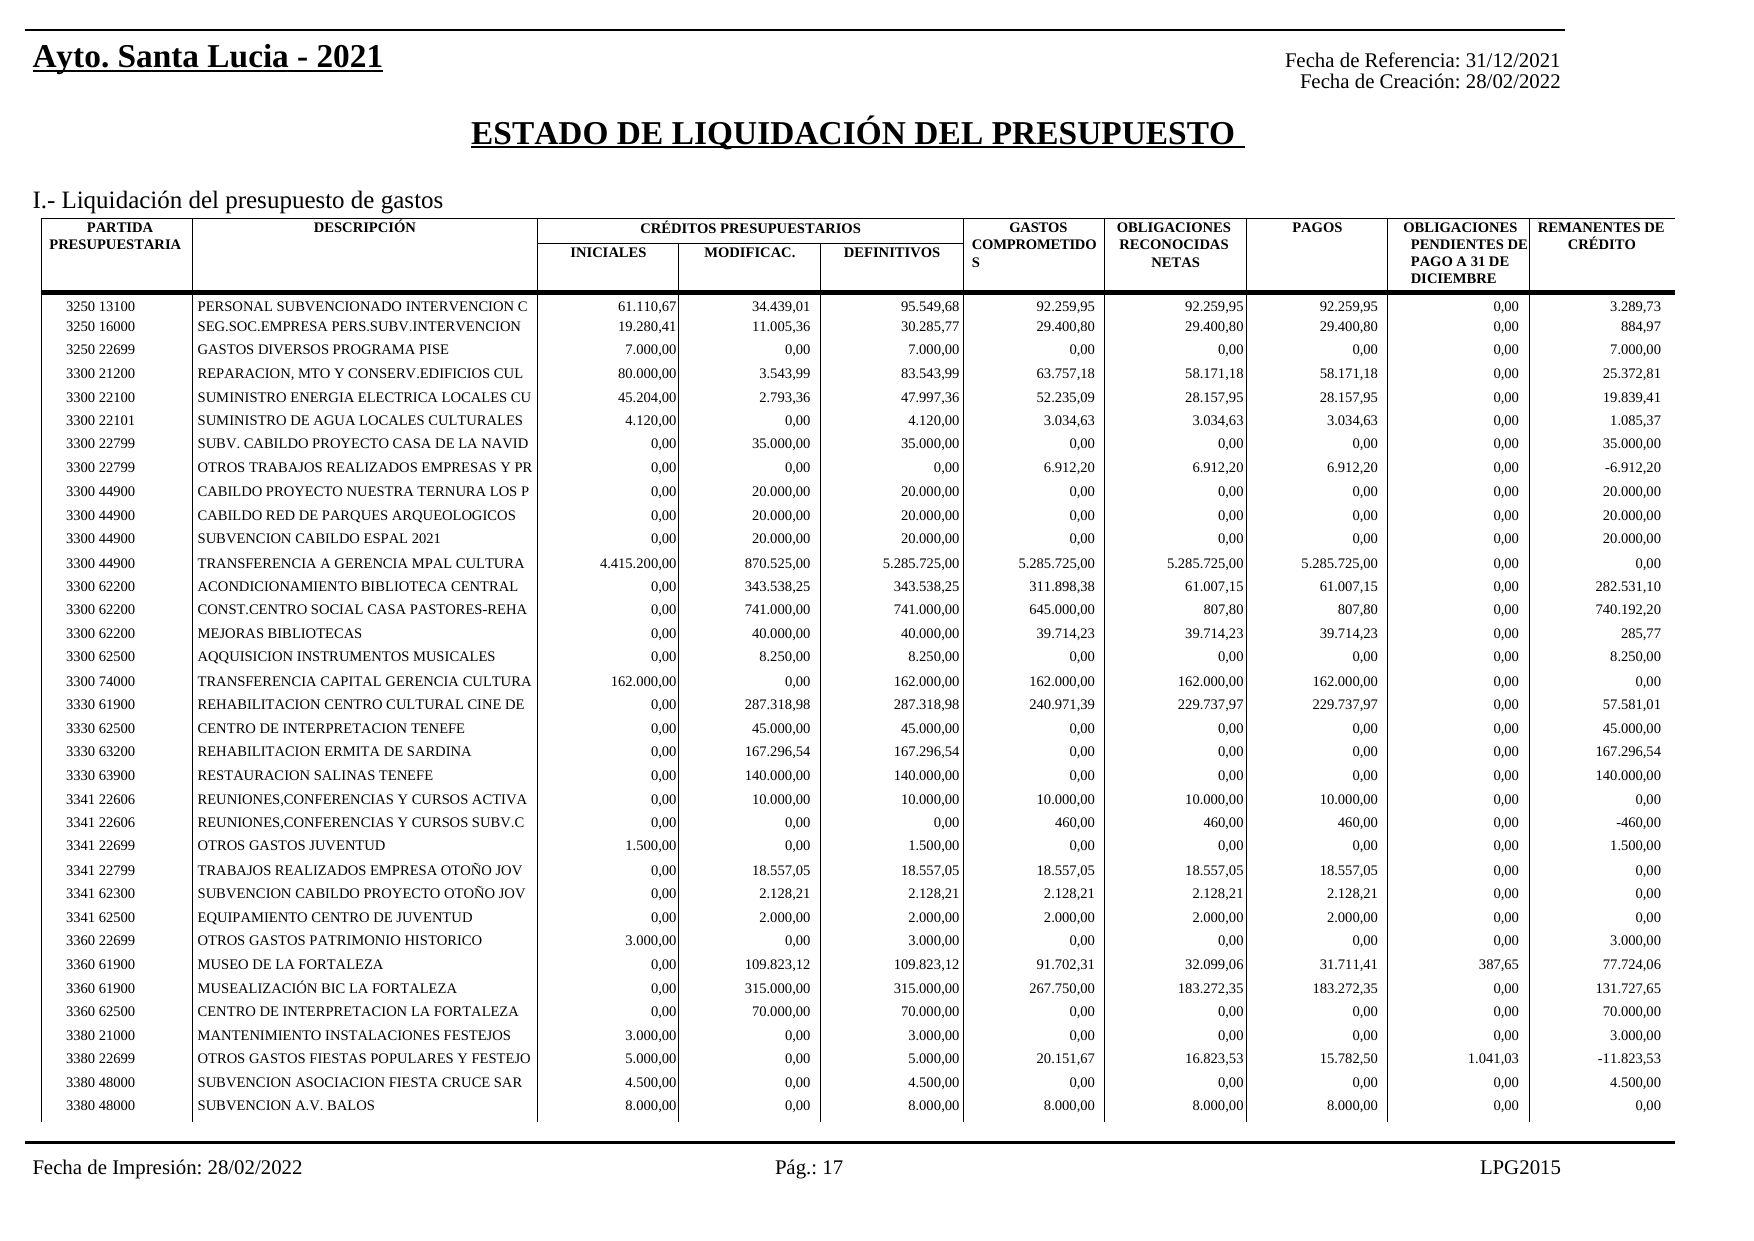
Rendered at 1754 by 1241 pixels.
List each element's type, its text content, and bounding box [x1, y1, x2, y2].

table_cell 0,00 [1105, 834, 1246, 857]
table_cell 0,00 [1105, 1000, 1246, 1023]
table_cell 0,00 [821, 456, 963, 479]
table_cell 0,00 [1247, 432, 1387, 456]
table_cell 0,00 [679, 1047, 820, 1071]
table_cell 0,00 [538, 598, 678, 621]
table_cell 3341 22799 [42, 858, 192, 881]
table_cell CABILDO RED DE PARQUES ARQUEOLOGICOS [193, 503, 537, 526]
table_cell 0,00 [1530, 787, 1675, 811]
table_cell 5.285.725,00 [821, 551, 963, 574]
table_cell 3341 22606 [42, 787, 192, 811]
table_cell OTROS TRABAJOS REALIZADOS EMPRESAS Y PR [193, 456, 537, 479]
table_cell 0,00 [1105, 503, 1246, 526]
table_cell REHABILITACION ERMITA DE SARDINA [193, 740, 537, 763]
table_cell 29.400,80 [1247, 314, 1387, 337]
table_cell 3300 21200 [42, 361, 192, 384]
table_cell 20.000,00 [1530, 480, 1675, 503]
table_cell 0,00 [1105, 740, 1246, 763]
table_cell -11.823,53 [1530, 1047, 1675, 1071]
table_cell 40.000,00 [679, 621, 820, 645]
table_cell 0,00 [1388, 456, 1529, 479]
table_cell 0,00 [1388, 692, 1529, 716]
table_cell 18.557,05 [1105, 858, 1246, 881]
table_cell 3.289,73 [1530, 295, 1675, 314]
table_cell 0,00 [1388, 598, 1529, 621]
table_cell 8.000,00 [821, 1094, 963, 1122]
table_cell 287.318,98 [679, 692, 820, 716]
table_cell 3.000,00 [821, 929, 963, 952]
table_cell CENTRO DE INTERPRETACION LA FORTALEZA [193, 1000, 537, 1023]
table_cell 645.000,00 [964, 598, 1104, 621]
table_cell 6.912,20 [1247, 456, 1387, 479]
table_cell 61.110,67 [538, 295, 678, 314]
table_cell SUBVENCION CABILDO PROYECTO OTOÑO JOV [193, 881, 537, 905]
table_cell 109.823,12 [679, 953, 820, 976]
table_cell 0,00 [1247, 480, 1387, 503]
table_cell 3.543,99 [679, 361, 820, 384]
text Fecha de Creación: 28/02/2022 [1300, 75, 1674, 91]
table_cell 35.000,00 [821, 432, 963, 456]
table_cell 0,00 [1388, 551, 1529, 574]
table_cell 0,00 [821, 811, 963, 834]
table_cell 3300 44900 [42, 526, 192, 551]
table_cell 0,00 [964, 929, 1104, 952]
table_cell 3300 44900 [42, 480, 192, 503]
table_cell 0,00 [1388, 929, 1529, 952]
table_cell 45.000,00 [1530, 716, 1675, 739]
table_cell 20.151,67 [964, 1047, 1104, 1071]
table_cell 5.285.725,00 [964, 551, 1104, 574]
table_cell 19.280,41 [538, 314, 678, 337]
table_cell 61.007,15 [1105, 574, 1246, 597]
text I.- Liquidación del presupuesto de gastos [32, 187, 1674, 214]
table_cell DEFINITIVOS [821, 244, 963, 290]
table_cell 45.000,00 [821, 716, 963, 739]
table_cell 3341 62500 [42, 905, 192, 928]
table_cell 0,00 [1388, 338, 1529, 361]
table_cell 3300 22799 [42, 456, 192, 479]
text ESTADO DE LIQUIDACIÓN DEL PRESUPUESTO [32, 113, 1674, 152]
table_cell 3.000,00 [538, 1023, 678, 1047]
text Ayto. Santa Lucia - 2021 Fecha de Referencia: 31/12/2021 [32, 39, 1674, 75]
table_cell 5.000,00 [538, 1047, 678, 1071]
table_cell 16.823,53 [1105, 1047, 1246, 1071]
table_cell 884,97 [1530, 314, 1675, 337]
table_cell 285,77 [1530, 621, 1675, 645]
table_cell 0,00 [964, 338, 1104, 361]
table_cell 162.000,00 [1247, 669, 1387, 692]
table_cell 77.724,06 [1530, 953, 1675, 976]
table_cell 0,00 [1530, 551, 1675, 574]
table_cell 92.259,95 [1105, 295, 1246, 314]
table_cell 140.000,00 [679, 763, 820, 787]
table_header PARTIDA PRESUPUESTARIA [42, 219, 192, 290]
table_cell 741.000,00 [679, 598, 820, 621]
table_cell 20.000,00 [679, 526, 820, 551]
table_cell 92.259,95 [964, 295, 1104, 314]
table_cell 0,00 [1105, 645, 1246, 668]
table_cell 0,00 [1388, 740, 1529, 763]
table_cell 0,00 [538, 811, 678, 834]
table_cell 18.557,05 [679, 858, 820, 881]
table_header DESCRIPCIÓN [193, 219, 537, 290]
table_cell 0,00 [1105, 763, 1246, 787]
table_cell 20.000,00 [1530, 503, 1675, 526]
table_cell 3330 61900 [42, 692, 192, 716]
table_cell TRABAJOS REALIZADOS EMPRESA OTOÑO JOV [193, 858, 537, 881]
table_cell 5.285.725,00 [1247, 551, 1387, 574]
table_cell 0,00 [1388, 881, 1529, 905]
table_cell 807,80 [1105, 598, 1246, 621]
table_cell 7.000,00 [821, 338, 963, 361]
table_cell 7.000,00 [1530, 338, 1675, 361]
table_cell 8.000,00 [1105, 1094, 1246, 1122]
table_cell 0,00 [1388, 669, 1529, 692]
table_cell 8.000,00 [538, 1094, 678, 1122]
table_cell 0,00 [1105, 1071, 1246, 1094]
table_cell 6.912,20 [1105, 456, 1246, 479]
table_cell 35.000,00 [679, 432, 820, 456]
table_cell 52.235,09 [964, 385, 1104, 408]
table_cell MANTENIMIENTO INSTALACIONES FESTEJOS [193, 1023, 537, 1047]
table_cell 10.000,00 [1105, 787, 1246, 811]
table_cell OTROS GASTOS FIESTAS POPULARES Y FESTEJO [193, 1047, 537, 1071]
table_cell 0,00 [538, 1000, 678, 1023]
table_cell 3341 62300 [42, 881, 192, 905]
table_cell 61.007,15 [1247, 574, 1387, 597]
table_cell 1.041,03 [1388, 1047, 1529, 1071]
table_cell SEG.SOC.EMPRESA PERS.SUBV.INTERVENCION [193, 314, 537, 337]
table_cell CENTRO DE INTERPRETACION TENEFE [193, 716, 537, 739]
table_cell 0,00 [538, 621, 678, 645]
table_cell 0,00 [1388, 409, 1529, 432]
table_cell 0,00 [1388, 905, 1529, 928]
table_cell 0,00 [1105, 432, 1246, 456]
table_cell 3330 63900 [42, 763, 192, 787]
table_cell 3360 62500 [42, 1000, 192, 1023]
table_cell 3300 22101 [42, 409, 192, 432]
table_cell GASTOS DIVERSOS PROGRAMA PISE [193, 338, 537, 361]
table_cell 3330 62500 [42, 716, 192, 739]
table_cell 0,00 [1105, 526, 1246, 551]
table_cell 3.000,00 [538, 929, 678, 952]
table_cell 0,00 [538, 574, 678, 597]
table_cell 870.525,00 [679, 551, 820, 574]
table_cell 0,00 [679, 456, 820, 479]
table_cell 0,00 [1388, 361, 1529, 384]
table_cell 0,00 [679, 1094, 820, 1122]
table_cell 0,00 [1530, 858, 1675, 881]
table_cell 3360 61900 [42, 953, 192, 976]
table_cell 29.400,80 [1105, 314, 1246, 337]
table_cell 0,00 [538, 692, 678, 716]
table_cell 25.372,81 [1530, 361, 1675, 384]
table_cell 460,00 [1247, 811, 1387, 834]
table_cell 0,00 [1388, 716, 1529, 739]
table_cell 4.415.200,00 [538, 551, 678, 574]
table_cell 47.997,36 [821, 385, 963, 408]
table_cell 3.034,63 [1247, 409, 1387, 432]
table_cell 15.782,50 [1247, 1047, 1387, 1071]
table_cell 0,00 [1247, 1023, 1387, 1047]
table_cell PERSONAL SUBVENCIONADO INTERVENCION C [193, 295, 537, 314]
table_cell 3300 22799 [42, 432, 192, 456]
table_cell 0,00 [1530, 905, 1675, 928]
table_cell 460,00 [1105, 811, 1246, 834]
table_header REMANENTES DE CRÉDITO [1530, 219, 1675, 290]
table_cell 0,00 [679, 1023, 820, 1047]
table_cell 30.285,77 [821, 314, 963, 337]
table_header GASTOS COMPROMETIDOS [964, 219, 1104, 290]
table_cell 3380 48000 [42, 1071, 192, 1094]
table_cell TRANSFERENCIA A GERENCIA MPAL CULTURA [193, 551, 537, 574]
table_cell 0,00 [1530, 669, 1675, 692]
table_cell 4.120,00 [821, 409, 963, 432]
table_cell MUSEO DE LA FORTALEZA [193, 953, 537, 976]
table_cell 3341 22699 [42, 834, 192, 857]
table_cell -6.912,20 [1530, 456, 1675, 479]
table_cell 0,00 [538, 763, 678, 787]
table_cell 10.000,00 [679, 787, 820, 811]
table_cell 3300 44900 [42, 551, 192, 574]
table_cell MEJORAS BIBLIOTECAS [193, 621, 537, 645]
table_cell 0,00 [538, 716, 678, 739]
table_cell 183.272,35 [1105, 976, 1246, 999]
table_cell 0,00 [679, 834, 820, 857]
table_cell 20.000,00 [821, 503, 963, 526]
table_cell 3300 62200 [42, 574, 192, 597]
table_cell MODIFICAC. [679, 244, 820, 290]
table_cell 0,00 [1247, 1000, 1387, 1023]
table_cell 0,00 [1247, 1071, 1387, 1094]
table_cell 387,65 [1388, 953, 1529, 976]
table_cell 1.085,37 [1530, 409, 1675, 432]
table_cell 0,00 [964, 480, 1104, 503]
table_cell 0,00 [964, 740, 1104, 763]
table_cell 1.500,00 [538, 834, 678, 857]
table_cell 0,00 [538, 526, 678, 551]
table_cell 0,00 [1105, 338, 1246, 361]
table_cell 3.000,00 [1530, 929, 1675, 952]
table_cell 741.000,00 [821, 598, 963, 621]
table_cell EQUIPAMIENTO CENTRO DE JUVENTUD [193, 905, 537, 928]
table_cell 3380 22699 [42, 1047, 192, 1071]
table_cell 3360 22699 [42, 929, 192, 952]
table_cell 10.000,00 [964, 787, 1104, 811]
table_cell 2.000,00 [821, 905, 963, 928]
table_cell 8.250,00 [821, 645, 963, 668]
table_cell 92.259,95 [1247, 295, 1387, 314]
table_cell -460,00 [1530, 811, 1675, 834]
table_cell 0,00 [679, 669, 820, 692]
table_cell 3300 62200 [42, 598, 192, 621]
table_cell 70.000,00 [821, 1000, 963, 1023]
table_cell RESTAURACION SALINAS TENEFE [193, 763, 537, 787]
table_cell 18.557,05 [964, 858, 1104, 881]
table_cell 35.000,00 [1530, 432, 1675, 456]
table_cell 31.711,41 [1247, 953, 1387, 976]
table_cell 3300 62500 [42, 645, 192, 668]
table_cell 0,00 [679, 338, 820, 361]
table_cell 0,00 [1388, 574, 1529, 597]
table_cell 315.000,00 [679, 976, 820, 999]
table_cell 2.128,21 [679, 881, 820, 905]
table_cell 0,00 [1247, 929, 1387, 952]
table_cell 167.296,54 [1530, 740, 1675, 763]
table_cell 0,00 [1388, 314, 1529, 337]
table_cell 1.500,00 [1530, 834, 1675, 857]
table_cell 0,00 [964, 1000, 1104, 1023]
table_cell 183.272,35 [1247, 976, 1387, 999]
table_cell 8.250,00 [679, 645, 820, 668]
table_header PAGOS [1247, 219, 1387, 290]
table_cell 229.737,97 [1105, 692, 1246, 716]
table_cell 0,00 [1388, 295, 1529, 314]
table_cell 0,00 [538, 645, 678, 668]
table_cell 39.714,23 [1105, 621, 1246, 645]
table_cell 70.000,00 [679, 1000, 820, 1023]
table_cell 20.000,00 [679, 503, 820, 526]
table_cell 0,00 [964, 1023, 1104, 1047]
table_cell 0,00 [1388, 763, 1529, 787]
table_cell 140.000,00 [1530, 763, 1675, 787]
table_cell 3360 61900 [42, 976, 192, 999]
table_cell 0,00 [1247, 503, 1387, 526]
table_cell 19.839,41 [1530, 385, 1675, 408]
table_cell AQQUISICION INSTRUMENTOS MUSICALES [193, 645, 537, 668]
table_cell 3250 16000 [42, 314, 192, 337]
table_cell 0,00 [964, 432, 1104, 456]
table_cell 29.400,80 [964, 314, 1104, 337]
table_cell 315.000,00 [821, 976, 963, 999]
table_cell 740.192,20 [1530, 598, 1675, 621]
table_cell 0,00 [538, 456, 678, 479]
table_cell 91.702,31 [964, 953, 1104, 976]
table_cell 3300 62200 [42, 621, 192, 645]
table_cell 8.000,00 [964, 1094, 1104, 1122]
table_cell 0,00 [1388, 385, 1529, 408]
table_cell 0,00 [1247, 645, 1387, 668]
table_cell 162.000,00 [538, 669, 678, 692]
table_cell 0,00 [1247, 716, 1387, 739]
table_cell 167.296,54 [679, 740, 820, 763]
table_cell 0,00 [679, 1071, 820, 1094]
table_cell 0,00 [1530, 881, 1675, 905]
table_cell 0,00 [1247, 338, 1387, 361]
table_cell 162.000,00 [821, 669, 963, 692]
table_cell 8.250,00 [1530, 645, 1675, 668]
table_cell 0,00 [964, 763, 1104, 787]
table_cell 6.912,20 [964, 456, 1104, 479]
table_cell 267.750,00 [964, 976, 1104, 999]
table_cell 0,00 [1388, 1094, 1529, 1122]
table_cell 343.538,25 [821, 574, 963, 597]
table_cell 0,00 [1388, 1023, 1529, 1047]
table_cell 3250 22699 [42, 338, 192, 361]
table_cell 0,00 [679, 929, 820, 952]
table_cell 7.000,00 [538, 338, 678, 361]
table_cell 0,00 [1247, 526, 1387, 551]
table_cell 58.171,18 [1105, 361, 1246, 384]
text Fecha de Impresión: 28/02/2022 Pág.: 17 LPG2015 [32, 1156, 1674, 1179]
table_cell 0,00 [538, 480, 678, 503]
table_cell 0,00 [1388, 834, 1529, 857]
table_cell 40.000,00 [821, 621, 963, 645]
table_cell 0,00 [1247, 763, 1387, 787]
table_cell 3250 13100 [42, 295, 192, 314]
table_cell 0,00 [1388, 503, 1529, 526]
table_cell 10.000,00 [1247, 787, 1387, 811]
table_cell 807,80 [1247, 598, 1387, 621]
table_cell OTROS GASTOS JUVENTUD [193, 834, 537, 857]
table_cell 18.557,05 [1247, 858, 1387, 881]
table_cell 2.128,21 [1247, 881, 1387, 905]
table_cell 0,00 [538, 953, 678, 976]
table_cell SUMINISTRO ENERGIA ELECTRICA LOCALES CU [193, 385, 537, 408]
table_cell 3300 44900 [42, 503, 192, 526]
table_cell REPARACION, MTO Y CONSERV.EDIFICIOS CUL [193, 361, 537, 384]
table_cell 282.531,10 [1530, 574, 1675, 597]
table_cell 0,00 [1388, 526, 1529, 551]
table_cell 0,00 [1105, 716, 1246, 739]
table_cell 229.737,97 [1247, 692, 1387, 716]
table_cell 8.000,00 [1247, 1094, 1387, 1122]
table_cell 0,00 [1388, 858, 1529, 881]
table_cell SUBV. CABILDO PROYECTO CASA DE LA NAVID [193, 432, 537, 456]
table_cell 0,00 [1105, 1023, 1246, 1047]
table_cell 32.099,06 [1105, 953, 1246, 976]
table_cell 0,00 [538, 787, 678, 811]
table_cell 3.000,00 [821, 1023, 963, 1047]
table_cell 4.500,00 [538, 1071, 678, 1094]
table_cell SUBVENCION ASOCIACION FIESTA CRUCE SAR [193, 1071, 537, 1094]
table_cell 0,00 [1247, 740, 1387, 763]
table_cell 4.500,00 [1530, 1071, 1675, 1094]
table_cell 3.034,63 [1105, 409, 1246, 432]
table_cell 3380 48000 [42, 1094, 192, 1122]
table_cell OTROS GASTOS PATRIMONIO HISTORICO [193, 929, 537, 952]
table_cell 0,00 [1530, 1094, 1675, 1122]
table_cell 0,00 [538, 905, 678, 928]
table_cell 10.000,00 [821, 787, 963, 811]
table_cell 240.971,39 [964, 692, 1104, 716]
table_cell 0,00 [1388, 432, 1529, 456]
table_cell 0,00 [679, 409, 820, 432]
table_cell 2.793,36 [679, 385, 820, 408]
table_cell 5.285.725,00 [1105, 551, 1246, 574]
table_cell 0,00 [1388, 787, 1529, 811]
table_cell 0,00 [1247, 834, 1387, 857]
table_cell 0,00 [1388, 1071, 1529, 1094]
table_cell 0,00 [1388, 976, 1529, 999]
table_cell INICIALES [538, 244, 678, 290]
table_cell 83.543,99 [821, 361, 963, 384]
table_cell 3.000,00 [1530, 1023, 1675, 1047]
table_cell CABILDO PROYECTO NUESTRA TERNURA LOS P [193, 480, 537, 503]
table_cell SUMINISTRO DE AGUA LOCALES CULTURALES [193, 409, 537, 432]
table_cell SUBVENCION CABILDO ESPAL 2021 [193, 526, 537, 551]
table_cell 57.581,01 [1530, 692, 1675, 716]
table_cell 3300 22100 [42, 385, 192, 408]
table_cell 167.296,54 [821, 740, 963, 763]
table_cell 34.439,01 [679, 295, 820, 314]
table_cell 0,00 [1388, 811, 1529, 834]
table_cell 95.549,68 [821, 295, 963, 314]
table_cell 0,00 [964, 834, 1104, 857]
table_cell 4.500,00 [821, 1071, 963, 1094]
table_cell 0,00 [538, 740, 678, 763]
table_cell ACONDICIONAMIENTO BIBLIOTECA CENTRAL [193, 574, 537, 597]
table_cell 39.714,23 [1247, 621, 1387, 645]
table_cell 20.000,00 [821, 526, 963, 551]
table_cell 0,00 [538, 976, 678, 999]
table_cell 58.171,18 [1247, 361, 1387, 384]
table_cell 28.157,95 [1247, 385, 1387, 408]
table_cell 0,00 [679, 811, 820, 834]
table_cell 0,00 [538, 503, 678, 526]
table_cell 0,00 [964, 526, 1104, 551]
table_cell 0,00 [538, 881, 678, 905]
table_cell 70.000,00 [1530, 1000, 1675, 1023]
table_cell 2.000,00 [1105, 905, 1246, 928]
table_cell 0,00 [1388, 645, 1529, 668]
table_cell 109.823,12 [821, 953, 963, 976]
table_header OBLIGACIONES PENDIENTES DE PAGO A 31 DE DICIEMBRE [1388, 219, 1529, 290]
table_cell 287.318,98 [821, 692, 963, 716]
table_cell 2.000,00 [964, 905, 1104, 928]
table_cell 20.000,00 [821, 480, 963, 503]
table_cell 0,00 [964, 503, 1104, 526]
table_cell 162.000,00 [964, 669, 1104, 692]
table_cell 0,00 [1105, 480, 1246, 503]
table_cell CONST.CENTRO SOCIAL CASA PASTORES-REHA [193, 598, 537, 621]
table_cell 3341 22606 [42, 811, 192, 834]
table_header OBLIGACIONES RECONOCIDAS NETAS [1105, 219, 1246, 290]
table_cell 80.000,00 [538, 361, 678, 384]
table_cell 39.714,23 [964, 621, 1104, 645]
table_cell 0,00 [964, 716, 1104, 739]
table_cell 18.557,05 [821, 858, 963, 881]
table_cell 2.128,21 [964, 881, 1104, 905]
table_cell 20.000,00 [679, 480, 820, 503]
table_cell 11.005,36 [679, 314, 820, 337]
table_cell 460,00 [964, 811, 1104, 834]
table_cell 0,00 [964, 1071, 1104, 1094]
table_cell 0,00 [964, 645, 1104, 668]
table_cell 2.128,21 [821, 881, 963, 905]
table_cell 5.000,00 [821, 1047, 963, 1071]
table_cell REHABILITACION CENTRO CULTURAL CINE DE [193, 692, 537, 716]
table_cell 140.000,00 [821, 763, 963, 787]
table_cell REUNIONES,CONFERENCIAS Y CURSOS ACTIVA [193, 787, 537, 811]
table_cell 0,00 [1388, 1000, 1529, 1023]
table_cell 3330 63200 [42, 740, 192, 763]
table_cell MUSEALIZACIÓN BIC LA FORTALEZA [193, 976, 537, 999]
table_cell TRANSFERENCIA CAPITAL GERENCIA CULTURA [193, 669, 537, 692]
table_cell 45.000,00 [679, 716, 820, 739]
table_cell 3300 74000 [42, 669, 192, 692]
table_cell REUNIONES,CONFERENCIAS Y CURSOS SUBV.C [193, 811, 537, 834]
table_cell 0,00 [1388, 621, 1529, 645]
table_cell 63.757,18 [964, 361, 1104, 384]
table_cell 311.898,38 [964, 574, 1104, 597]
table_cell 4.120,00 [538, 409, 678, 432]
table_cell 45.204,00 [538, 385, 678, 408]
table_cell 2.128,21 [1105, 881, 1246, 905]
table_cell 0,00 [1388, 480, 1529, 503]
table_cell 28.157,95 [1105, 385, 1246, 408]
table_cell 343.538,25 [679, 574, 820, 597]
table_cell 131.727,65 [1530, 976, 1675, 999]
table_cell SUBVENCION A.V. BALOS [193, 1094, 537, 1122]
table_cell 3380 21000 [42, 1023, 192, 1047]
table_cell 0,00 [1105, 929, 1246, 952]
table_header CRÉDITOS PRESUPUESTARIOS [538, 219, 963, 242]
table_cell 3.034,63 [964, 409, 1104, 432]
table_cell 1.500,00 [821, 834, 963, 857]
table_cell 162.000,00 [1105, 669, 1246, 692]
table_cell 2.000,00 [679, 905, 820, 928]
table_cell 0,00 [538, 432, 678, 456]
table_cell 0,00 [538, 858, 678, 881]
table_cell 20.000,00 [1530, 526, 1675, 551]
table_cell 2.000,00 [1247, 905, 1387, 928]
